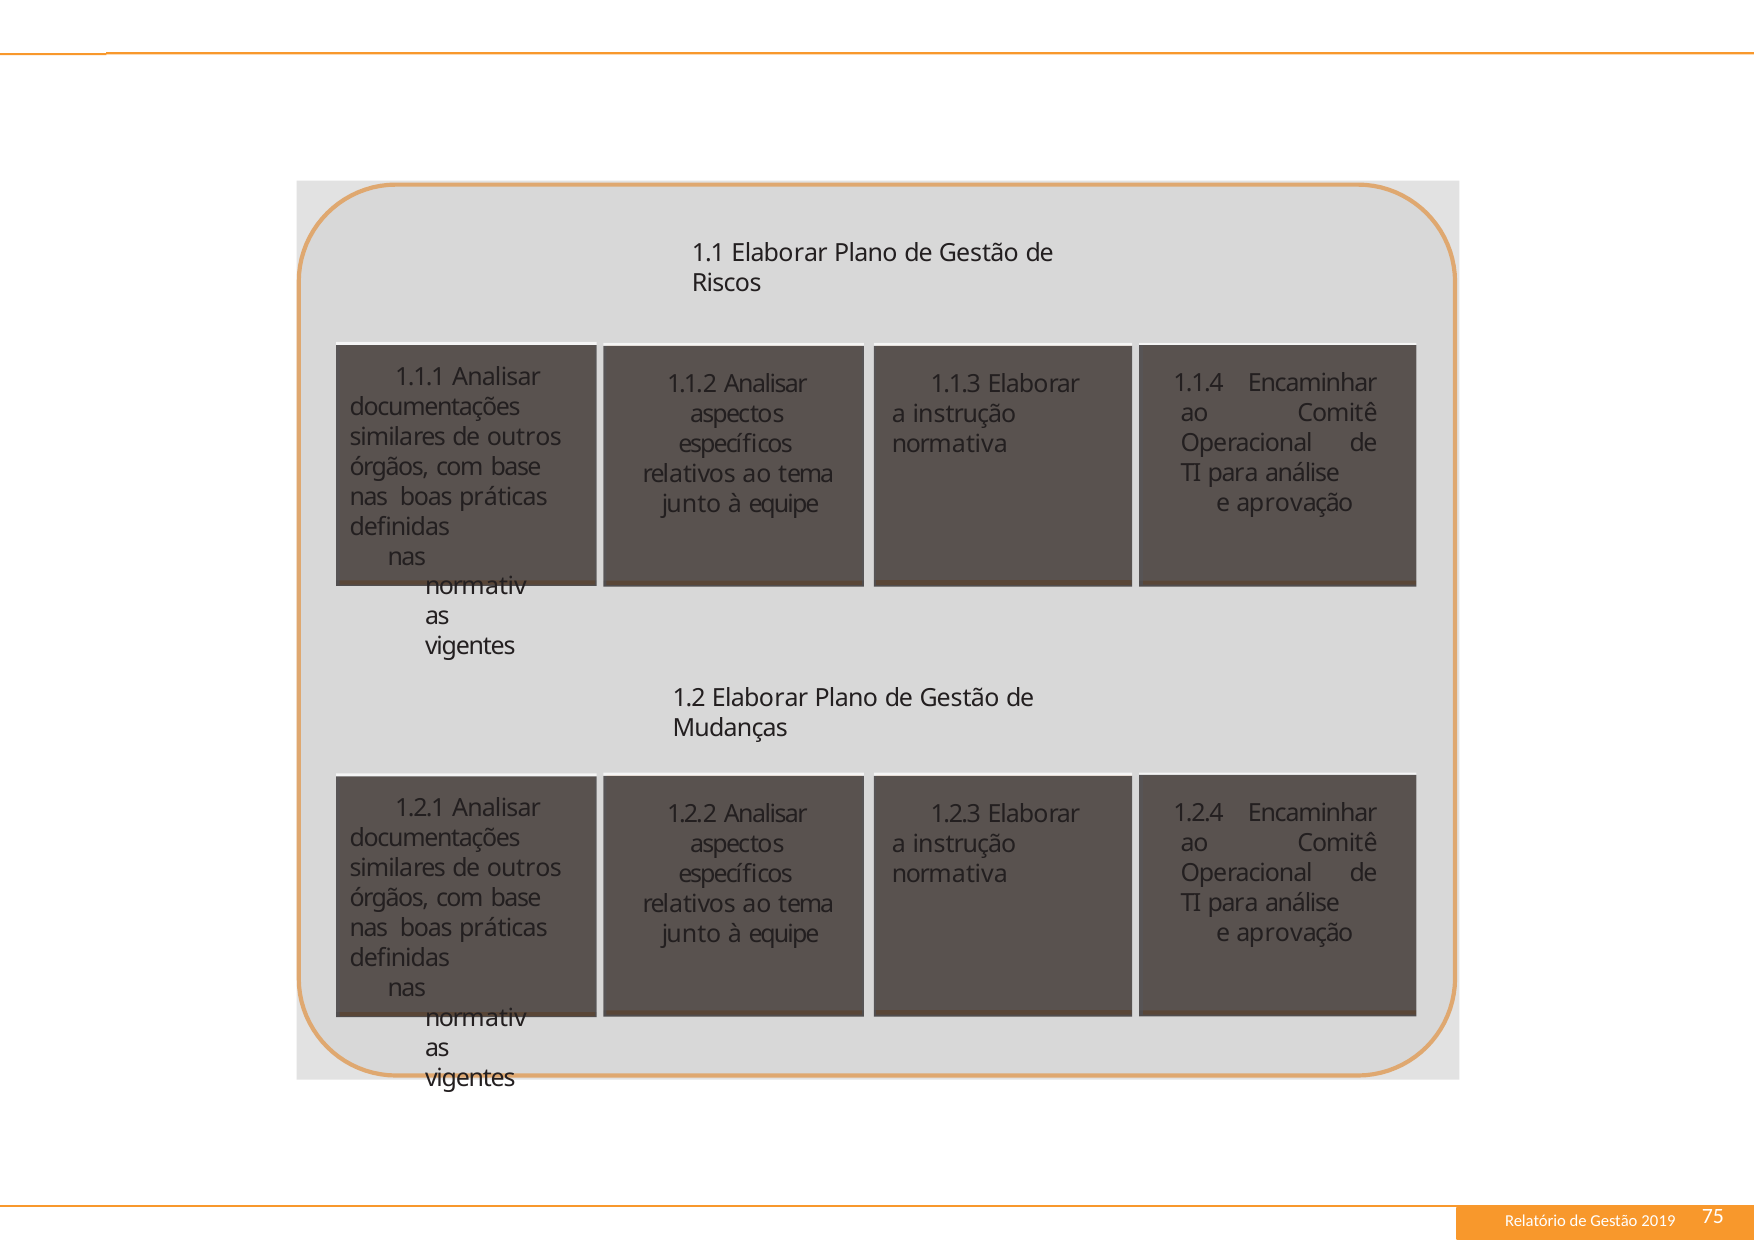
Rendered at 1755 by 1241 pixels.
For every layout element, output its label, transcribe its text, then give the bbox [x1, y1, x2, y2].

text_box 75 [1699, 1207, 1727, 1231]
text_box 1.2.4 Encaminhar ao Comitê Operacional de TI para análise e aprovação [1143, 794, 1416, 919]
text_box [472, 1074, 479, 1080]
text_box [0, 52, 1754, 56]
text_box 75 [1699, 1200, 1727, 1205]
text_box [296, 180, 1460, 1080]
text_box 1.1.1 Analisar documentações similares de outros órgãos, com base nas boas práticas definidas nas normativas vigentes [349, 358, 579, 573]
text_box 1.1.2 Analisar aspectos específicos relativos ao tema junto à equipe [642, 365, 834, 490]
text_box Relatório de Gestão 2019 [1502, 1207, 1682, 1232]
text_box [1458, 1209, 1754, 1238]
text_box 1.2.1 Analisar documentações similares de outros órgãos, com base nas boas práticas definidas nas normativas vigentes [349, 789, 579, 1004]
text_box 1.1.3 Elaborar a instrução normativa [891, 365, 1110, 430]
text_box 1.2.2 Analisar aspectos específicos relativos ao tema junto à equipe [642, 795, 834, 920]
text_box [445, 1074, 452, 1080]
text_box 1.1.4 Encaminhar ao Comitê Operacional de TI para análise e aprovação [1143, 364, 1416, 489]
text_box 1.1 Elaborar Plano de Gestão de Riscos [691, 233, 1089, 269]
text_box 1.2.3 Elaborar a instrução normativa [876, 775, 1132, 1015]
text_box 1.2 Elaborar Plano de Gestão de Mudanças [672, 679, 1109, 715]
